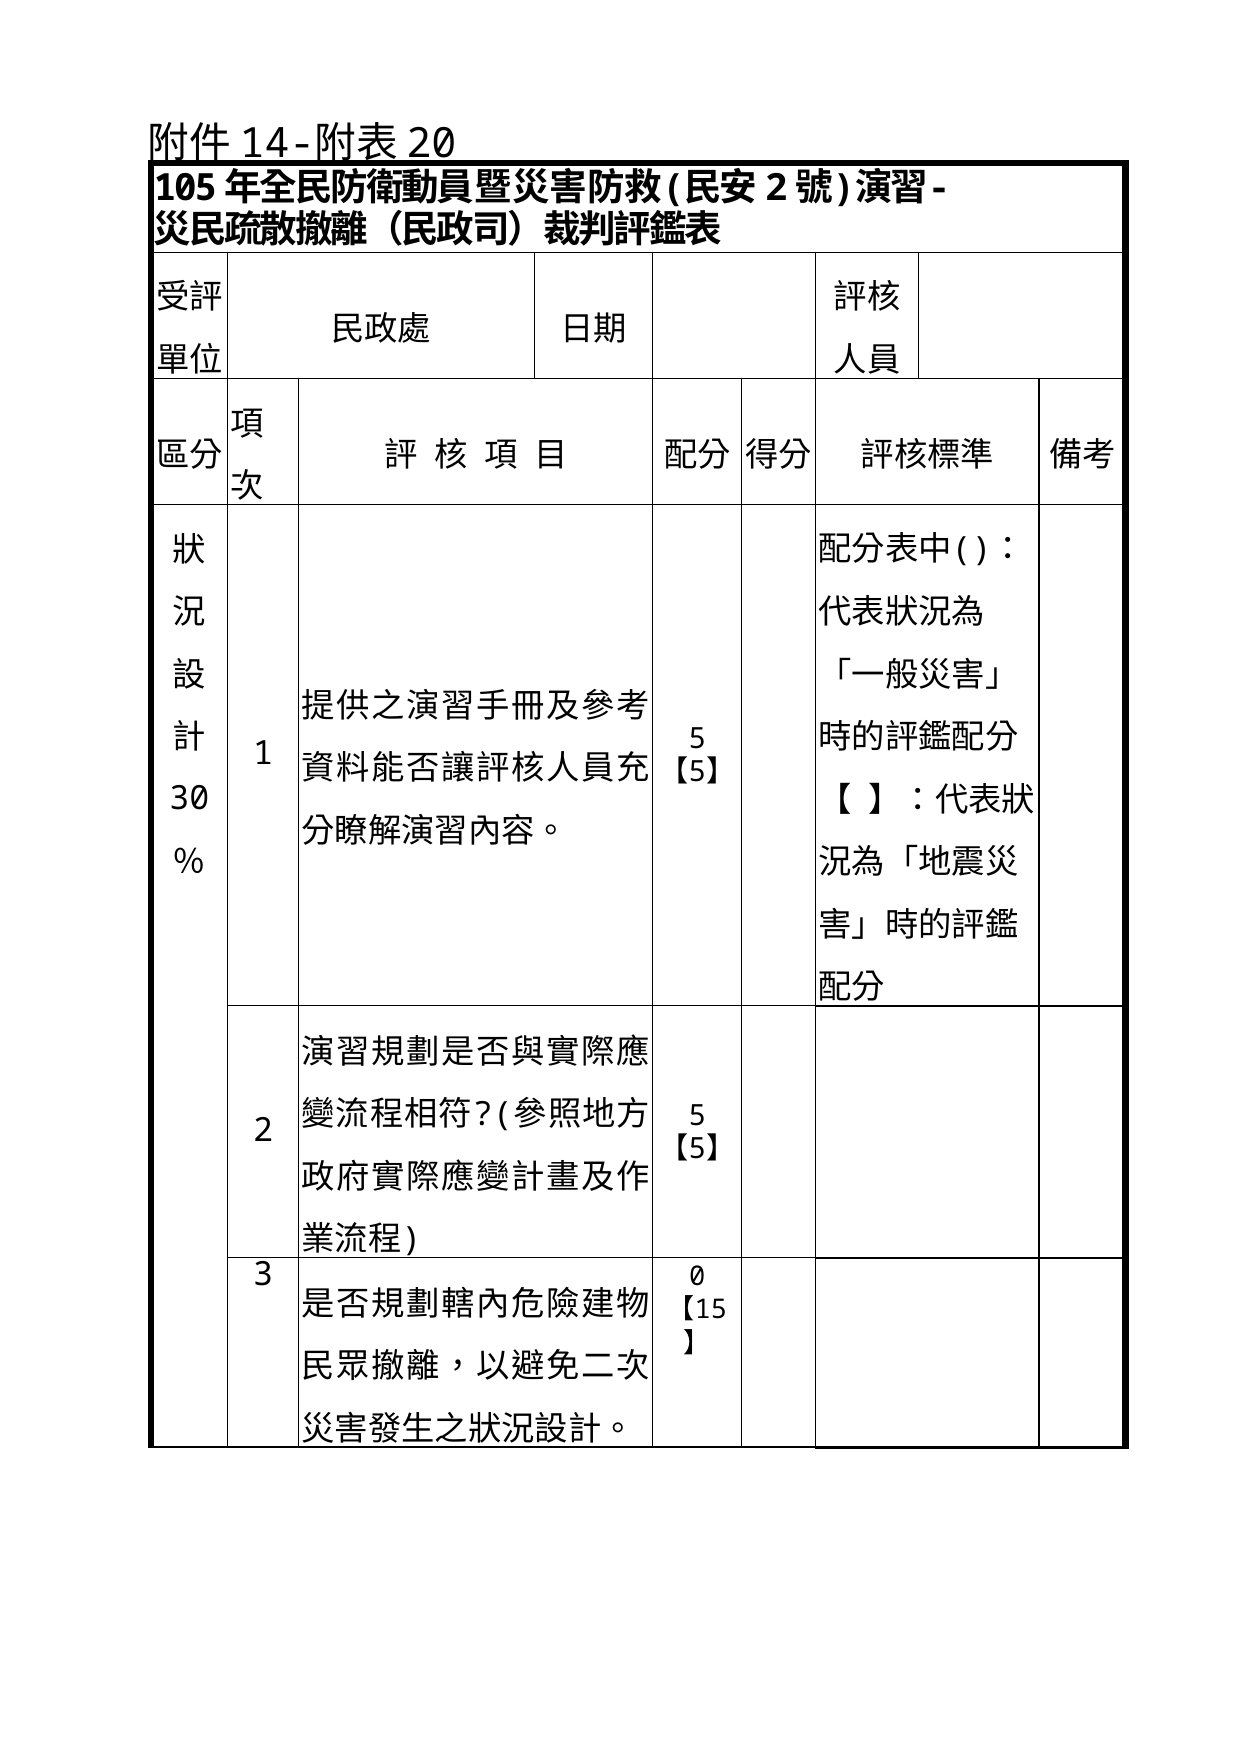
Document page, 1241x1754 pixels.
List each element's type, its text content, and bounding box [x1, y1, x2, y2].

table_cell 1 [228, 505, 298, 1005]
table_cell [742, 505, 815, 1005]
table_cell 5 【5】 [653, 1006, 741, 1257]
table_cell 得分 [742, 379, 815, 504]
table_cell [919, 253, 1122, 378]
table_cell 5 【5】 [653, 505, 741, 1005]
table_cell [742, 1258, 815, 1446]
table_cell 是否規劃轄內危險建物民眾撤離，以避免二次災害發生之狀況設計。 [299, 1258, 652, 1446]
table_cell 項次 [228, 379, 298, 504]
table_cell 受評單位 [154, 253, 227, 378]
table_cell 區分 [154, 379, 227, 504]
table_cell 日期 [535, 253, 652, 378]
table_cell 配分表中()：代表狀況為「一般災害」時的評鑑配分 【 】：代表狀況為「地震災害」時的評鑑配分 [816, 505, 1038, 1005]
table_cell [816, 1259, 1038, 1446]
table_cell 評 核 項 目 [299, 379, 652, 504]
table_header 105年全民防衛動員暨災害防救(民安2號)演習- 災民疏散撤離（民政司）裁判評鑑表 [154, 166, 1122, 252]
table_cell 配分 [653, 379, 741, 504]
table_cell [742, 1006, 815, 1257]
table_cell [816, 1007, 1038, 1257]
text 附件14-附表20 [148, 97, 1122, 160]
table_cell 演習規劃是否與實際應變流程相符?(參照地方政府實際應變計畫及作業流程) [299, 1006, 652, 1257]
table_cell 提供之演習手冊及參考資料能否讓評核人員充分瞭解演習內容。 [299, 505, 652, 1005]
table_cell 2 [228, 1006, 298, 1257]
table_cell 狀況設計30％ [154, 505, 227, 1446]
table_cell [1040, 1007, 1122, 1257]
table_cell 0 【15】 [653, 1258, 741, 1446]
table_cell 民政處 [228, 253, 534, 378]
table_cell 評核 人員 [816, 253, 918, 378]
table_cell 3 [228, 1258, 298, 1446]
table_cell [1040, 1259, 1122, 1446]
table_cell 評核標準 [816, 379, 1038, 504]
table_cell 備考 [1040, 379, 1122, 504]
table_cell [1040, 505, 1122, 1005]
table_cell [653, 253, 815, 378]
